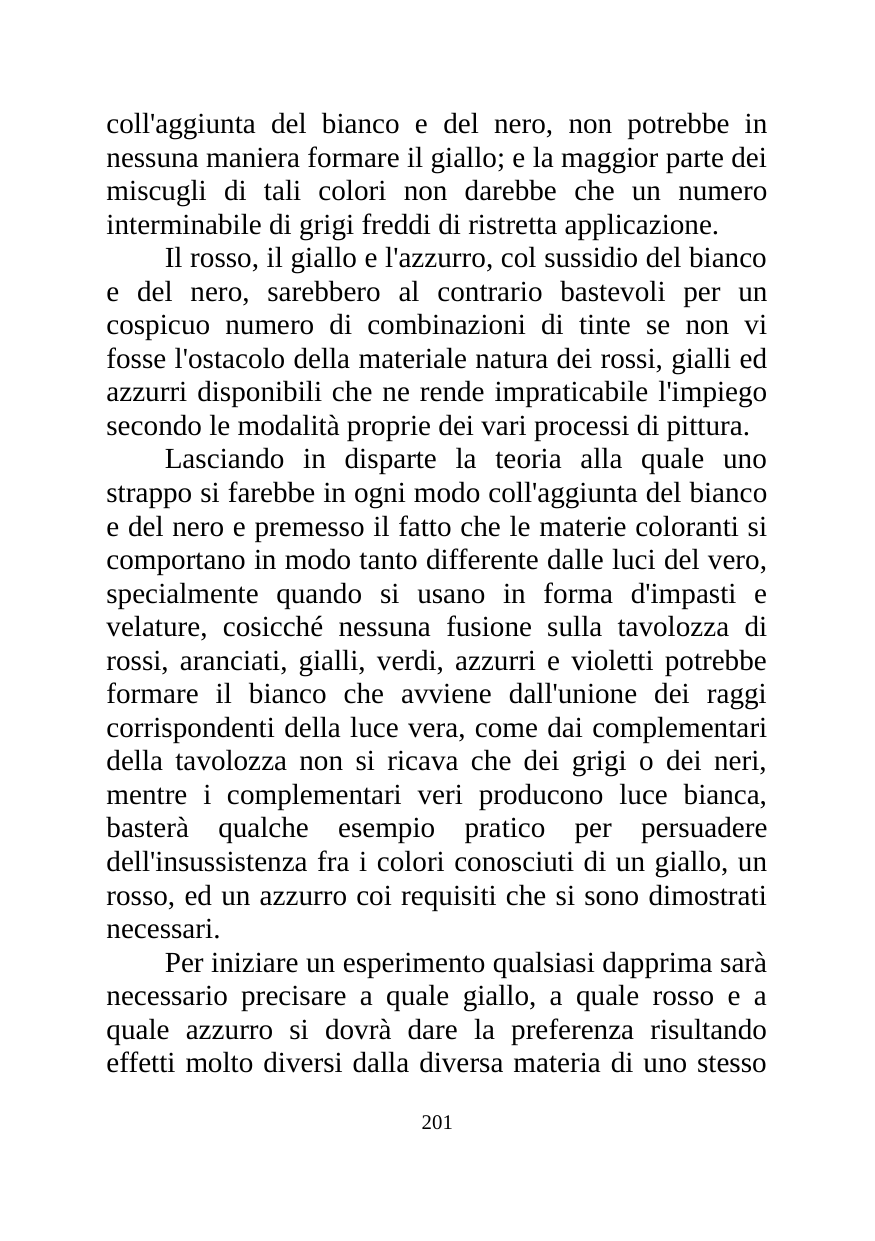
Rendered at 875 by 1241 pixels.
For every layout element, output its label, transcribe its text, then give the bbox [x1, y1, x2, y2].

text coll'aggiunta del bianco e del nero, non potrebbe in nessuna maniera formare il giallo; e la maggior parte dei miscugli di tali colori non darebbe che un numero interminabile di grigi freddi di ristretta applicazione. [106, 106, 768, 240]
text Lasciando in disparte la teoria alla quale uno strappo si farebbe in ogni modo coll'aggiunta del bianco e del nero e premesso il fatto che le materie coloranti si comportano in modo tanto differente dalle luci del vero, specialmente quando si usano in forma d'impasti e velature, cosicché nessuna fusione sulla tavolozza di rossi, aranciati, gialli, verdi, azzurri e violetti potrebbe formare il bianco che avviene dall'unione dei raggi corrispondenti della luce vera, come dai complementari della tavolozza non si ricava che dei grigi o dei neri, mentre i complementari veri producono luce bianca, basterà qualche esempio pratico per persuadere dell'insussistenza fra i colori conosciuti di un giallo, un rosso, ed un azzurro coi requisiti che si sono dimostrati necessari. [106, 442, 768, 945]
text Per iniziare un esperimento qualsiasi dapprima sarà necessario precisare a quale giallo, a quale rosso e a quale azzurro si dovrà dare la preferenza risultando effetti molto diversi dalla diversa materia di uno stesso [106, 945, 768, 1079]
text Il rosso, il giallo e l'azzurro, col sussidio del bianco e del nero, sarebbero al contrario bastevoli per un cospicuo numero di combinazioni di tinte se non vi fosse l'ostacolo della materiale natura dei rossi, gialli ed azzurri disponibili che ne rende impraticabile l'impiego secondo le modalità proprie dei vari processi di pittura. [106, 240, 768, 442]
